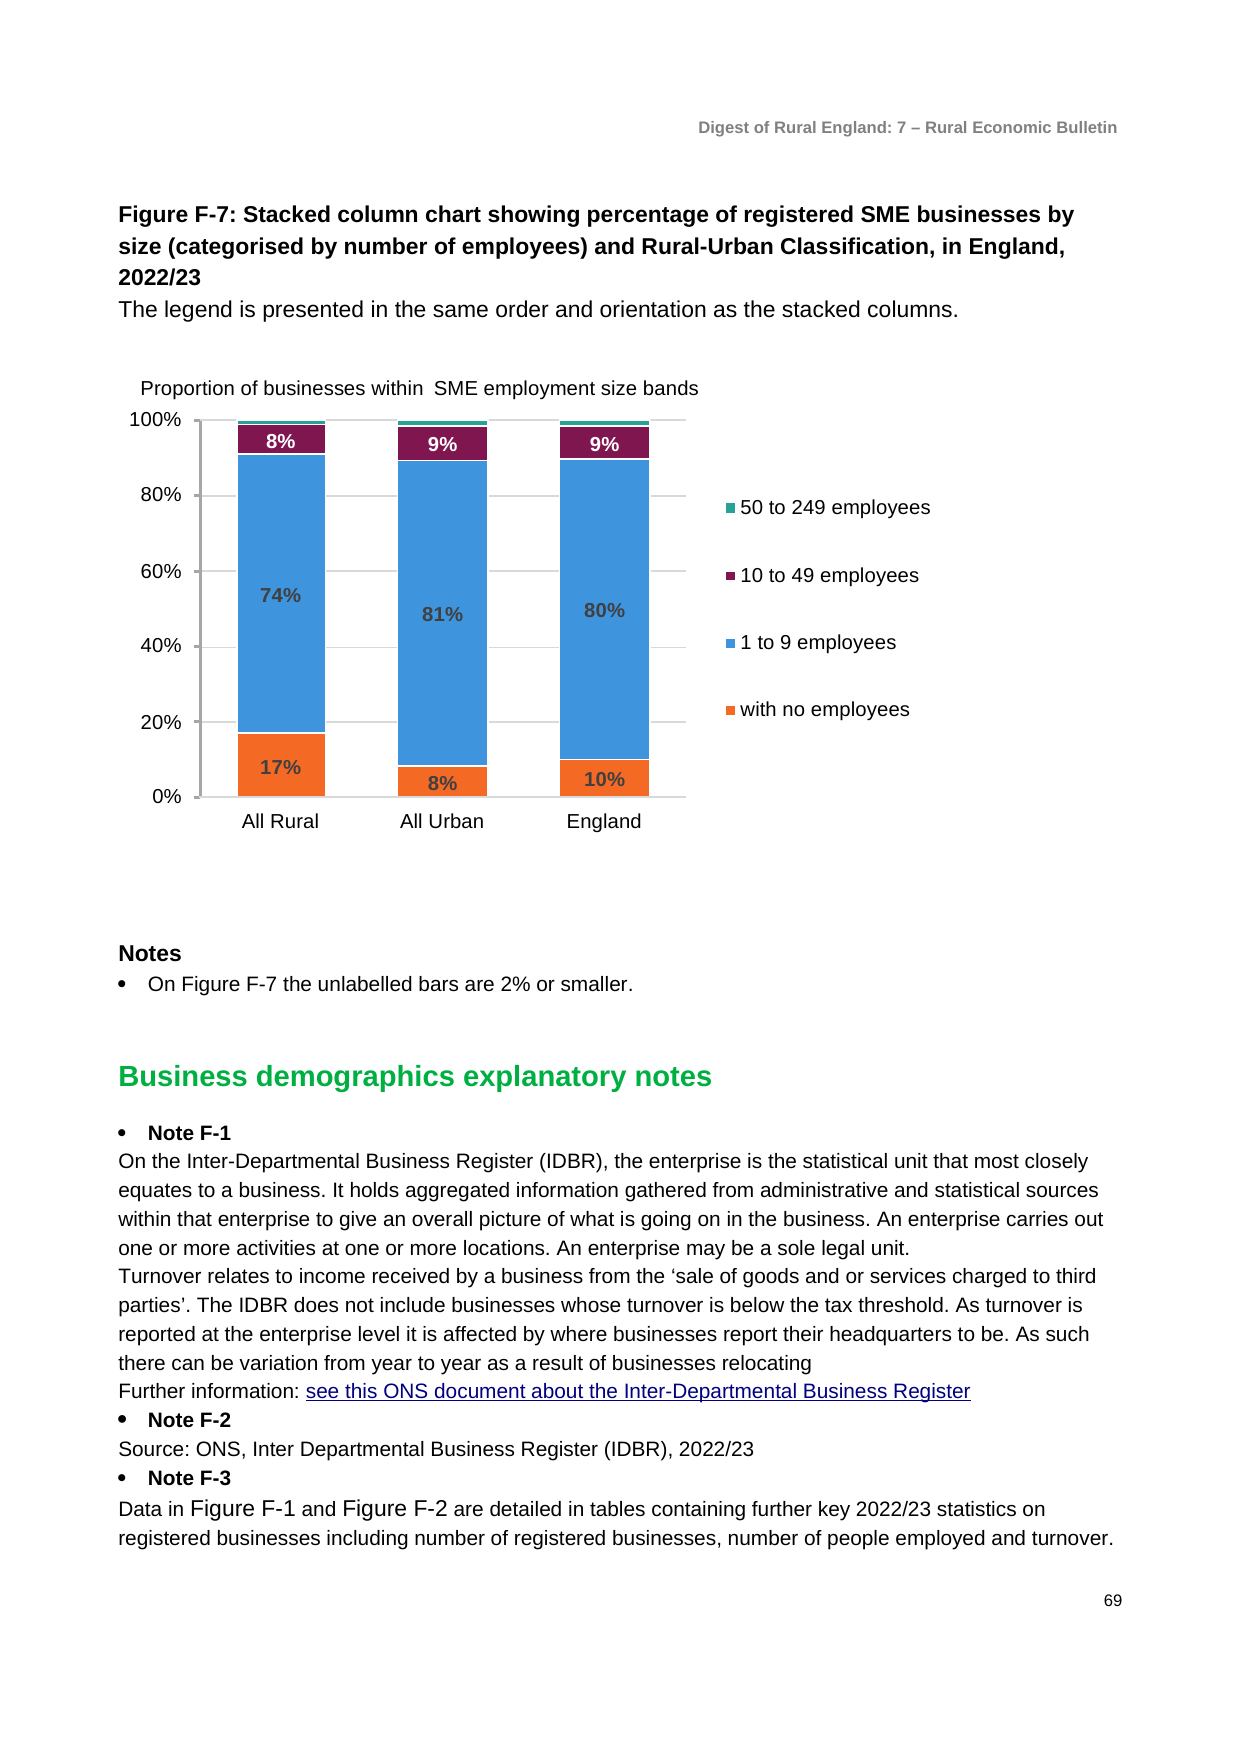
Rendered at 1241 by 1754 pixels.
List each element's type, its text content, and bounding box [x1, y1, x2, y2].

subtitle Business demographics explanatory notes [118, 1059, 1122, 1093]
text The legend is presented in the same order and orientation as the stacked columns. [118, 296, 1122, 322]
text Data in Figure F‑1 and Figure F‑2 are detailed in tables containing further key 2022/23 statistics on registered businesses including number of registered businesses, number of people employed and turnover. [118, 1495, 1122, 1550]
text Figure F‑7: Stacked column chart showing percentage of registered SME businesses by size (categorised by number of employees) and Rural-Urban Classification, in England, 2022/23 [118, 201, 1122, 291]
list Note F-1 [118, 1120, 1122, 1144]
text Notes [118, 940, 1122, 967]
list On Figure F-7 the unlabelled bars are 2% or smaller. [118, 972, 1122, 996]
list Note F-2 [118, 1408, 1122, 1432]
text Further information: see this ONS document about the Inter-Departmental Business Register [118, 1379, 1122, 1403]
text Turnover relates to income received by a business from the ‘sale of goods and or services charged to third parties’. The IDBR does not include businesses whose turnover is below the tax threshold. As turnover is reported at the enterprise level it is affected by where businesses report their headquarters to be. As such there can be variation from year to year as a result of businesses relocating [118, 1264, 1122, 1374]
text On the Inter-Departmental Business Register (IDBR), the enterprise is the statistical unit that most closely equates to a business. It holds aggregated information gathered from administrative and statistical sources within that enterprise to give an overall picture of what is going on in the business. An enterprise carries out one or more activities at one or more locations. An enterprise may be a sole legal unit. [118, 1149, 1122, 1259]
list Note F-3 [118, 1466, 1122, 1490]
text Source: ONS, Inter Departmental Business Register (IDBR), 2022/23 [118, 1437, 1122, 1461]
